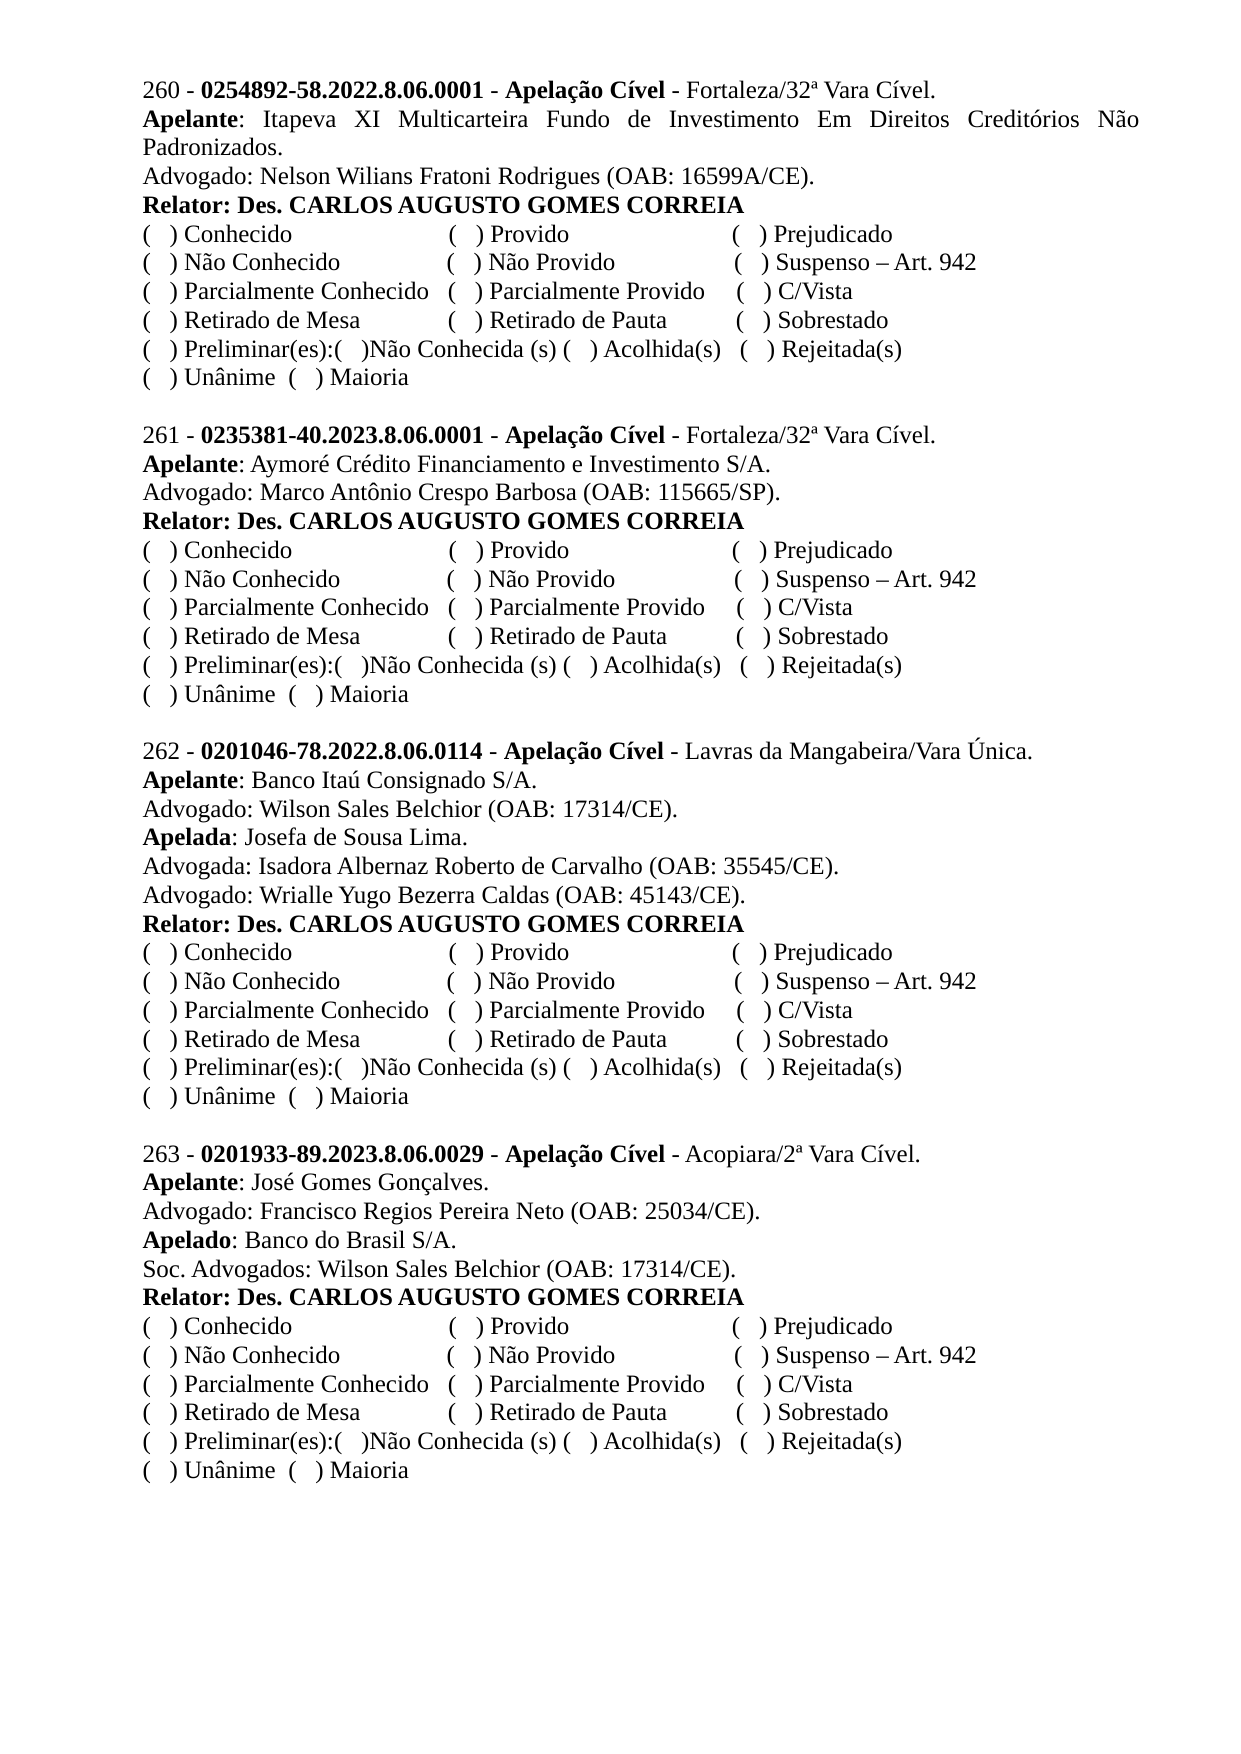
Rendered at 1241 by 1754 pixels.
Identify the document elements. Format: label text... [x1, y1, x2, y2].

text ( ) Retirado de Mesa ( ) Retirado de Pauta ( ) Sobrestado [142, 1397, 1158, 1426]
text Apelante: Itapeva XI Multicarteira Fundo de Investimento Em Direitos Creditórios Não Padronizados. [142, 104, 1141, 161]
text ( ) Unânime ( ) Maioria [142, 1081, 1158, 1110]
text 263 - 0201933-89.2023.8.06.0029 - Apelação Cível - Acopiara/2ª Vara Cível. [142, 1139, 1141, 1167]
text ( ) Parcialmente Conhecido ( ) Parcialmente Provido ( ) C/Vista [142, 592, 1158, 621]
text Relator: Des. CARLOS AUGUSTO GOMES CORREIA [142, 909, 1141, 937]
text ( ) Conhecido ( ) Provido ( ) Prejudicado [142, 219, 1141, 247]
text ( ) Não Conhecido ( ) Não Provido ( ) Suspenso – Art. 942 [142, 1340, 1158, 1369]
text ( ) Preliminar(es):( )Não Conhecida (s) ( ) Acolhida(s) ( ) Rejeitada(s) [142, 334, 1158, 362]
text ( ) Não Conhecido ( ) Não Provido ( ) Suspenso – Art. 942 [142, 564, 1158, 592]
text ( ) Conhecido ( ) Provido ( ) Prejudicado [142, 535, 1141, 564]
text ( ) Unânime ( ) Maioria [142, 1455, 1158, 1484]
text 260 - 0254892-58.2022.8.06.0001 - Apelação Cível - Fortaleza/32ª Vara Cível. [142, 75, 1141, 104]
text Apelante: Banco Itaú Consignado S/A. [142, 765, 1141, 794]
text ( ) Preliminar(es):( )Não Conhecida (s) ( ) Acolhida(s) ( ) Rejeitada(s) [142, 1426, 1158, 1455]
text Advogado: Francisco Regios Pereira Neto (OAB: 25034/CE). [142, 1196, 1141, 1225]
text Advogado: Nelson Wilians Fratoni Rodrigues (OAB: 16599A/CE). [142, 161, 1141, 190]
text ( ) Retirado de Mesa ( ) Retirado de Pauta ( ) Sobrestado [142, 1024, 1158, 1052]
text Advogado: Wrialle Yugo Bezerra Caldas (OAB: 45143/CE). [142, 880, 1141, 909]
text ( ) Parcialmente Conhecido ( ) Parcialmente Provido ( ) C/Vista [142, 995, 1158, 1024]
text ( ) Unânime ( ) Maioria [142, 679, 1158, 707]
text ( ) Conhecido ( ) Provido ( ) Prejudicado [142, 1311, 1141, 1340]
text 261 - 0235381-40.2023.8.06.0001 - Apelação Cível - Fortaleza/32ª Vara Cível. [142, 420, 1141, 449]
text Relator: Des. CARLOS AUGUSTO GOMES CORREIA [142, 1282, 1141, 1311]
text Apelante: José Gomes Gonçalves. [142, 1167, 1141, 1196]
text ( ) Preliminar(es):( )Não Conhecida (s) ( ) Acolhida(s) ( ) Rejeitada(s) [142, 1052, 1158, 1081]
text Advogado: Marco Antônio Crespo Barbosa (OAB: 115665/SP). [142, 477, 1141, 506]
text ( ) Unânime ( ) Maioria [142, 362, 1158, 391]
text ( ) Preliminar(es):( )Não Conhecida (s) ( ) Acolhida(s) ( ) Rejeitada(s) [142, 650, 1158, 679]
text Relator: Des. CARLOS AUGUSTO GOMES CORREIA [142, 506, 1141, 535]
text Soc. Advogados: Wilson Sales Belchior (OAB: 17314/CE). [142, 1254, 1141, 1282]
text ( ) Parcialmente Conhecido ( ) Parcialmente Provido ( ) C/Vista [142, 276, 1158, 305]
text 262 - 0201046-78.2022.8.06.0114 - Apelação Cível - Lavras da Mangabeira/Vara Única. [142, 736, 1141, 765]
text ( ) Retirado de Mesa ( ) Retirado de Pauta ( ) Sobrestado [142, 305, 1158, 334]
text Advogada: Isadora Albernaz Roberto de Carvalho (OAB: 35545/CE). [142, 851, 1141, 880]
text Advogado: Wilson Sales Belchior (OAB: 17314/CE). [142, 794, 1141, 822]
text ( ) Não Conhecido ( ) Não Provido ( ) Suspenso – Art. 942 [142, 966, 1158, 995]
text ( ) Parcialmente Conhecido ( ) Parcialmente Provido ( ) C/Vista [142, 1369, 1158, 1397]
text Apelante: Aymoré Crédito Financiamento e Investimento S/A. [142, 449, 1141, 477]
text ( ) Conhecido ( ) Provido ( ) Prejudicado [142, 937, 1141, 966]
text ( ) Retirado de Mesa ( ) Retirado de Pauta ( ) Sobrestado [142, 621, 1158, 650]
text Relator: Des. CARLOS AUGUSTO GOMES CORREIA [142, 190, 1141, 219]
text ( ) Não Conhecido ( ) Não Provido ( ) Suspenso – Art. 942 [142, 247, 1158, 276]
text Apelada: Josefa de Sousa Lima. [142, 822, 1141, 851]
text Apelado: Banco do Brasil S/A. [142, 1225, 1141, 1254]
